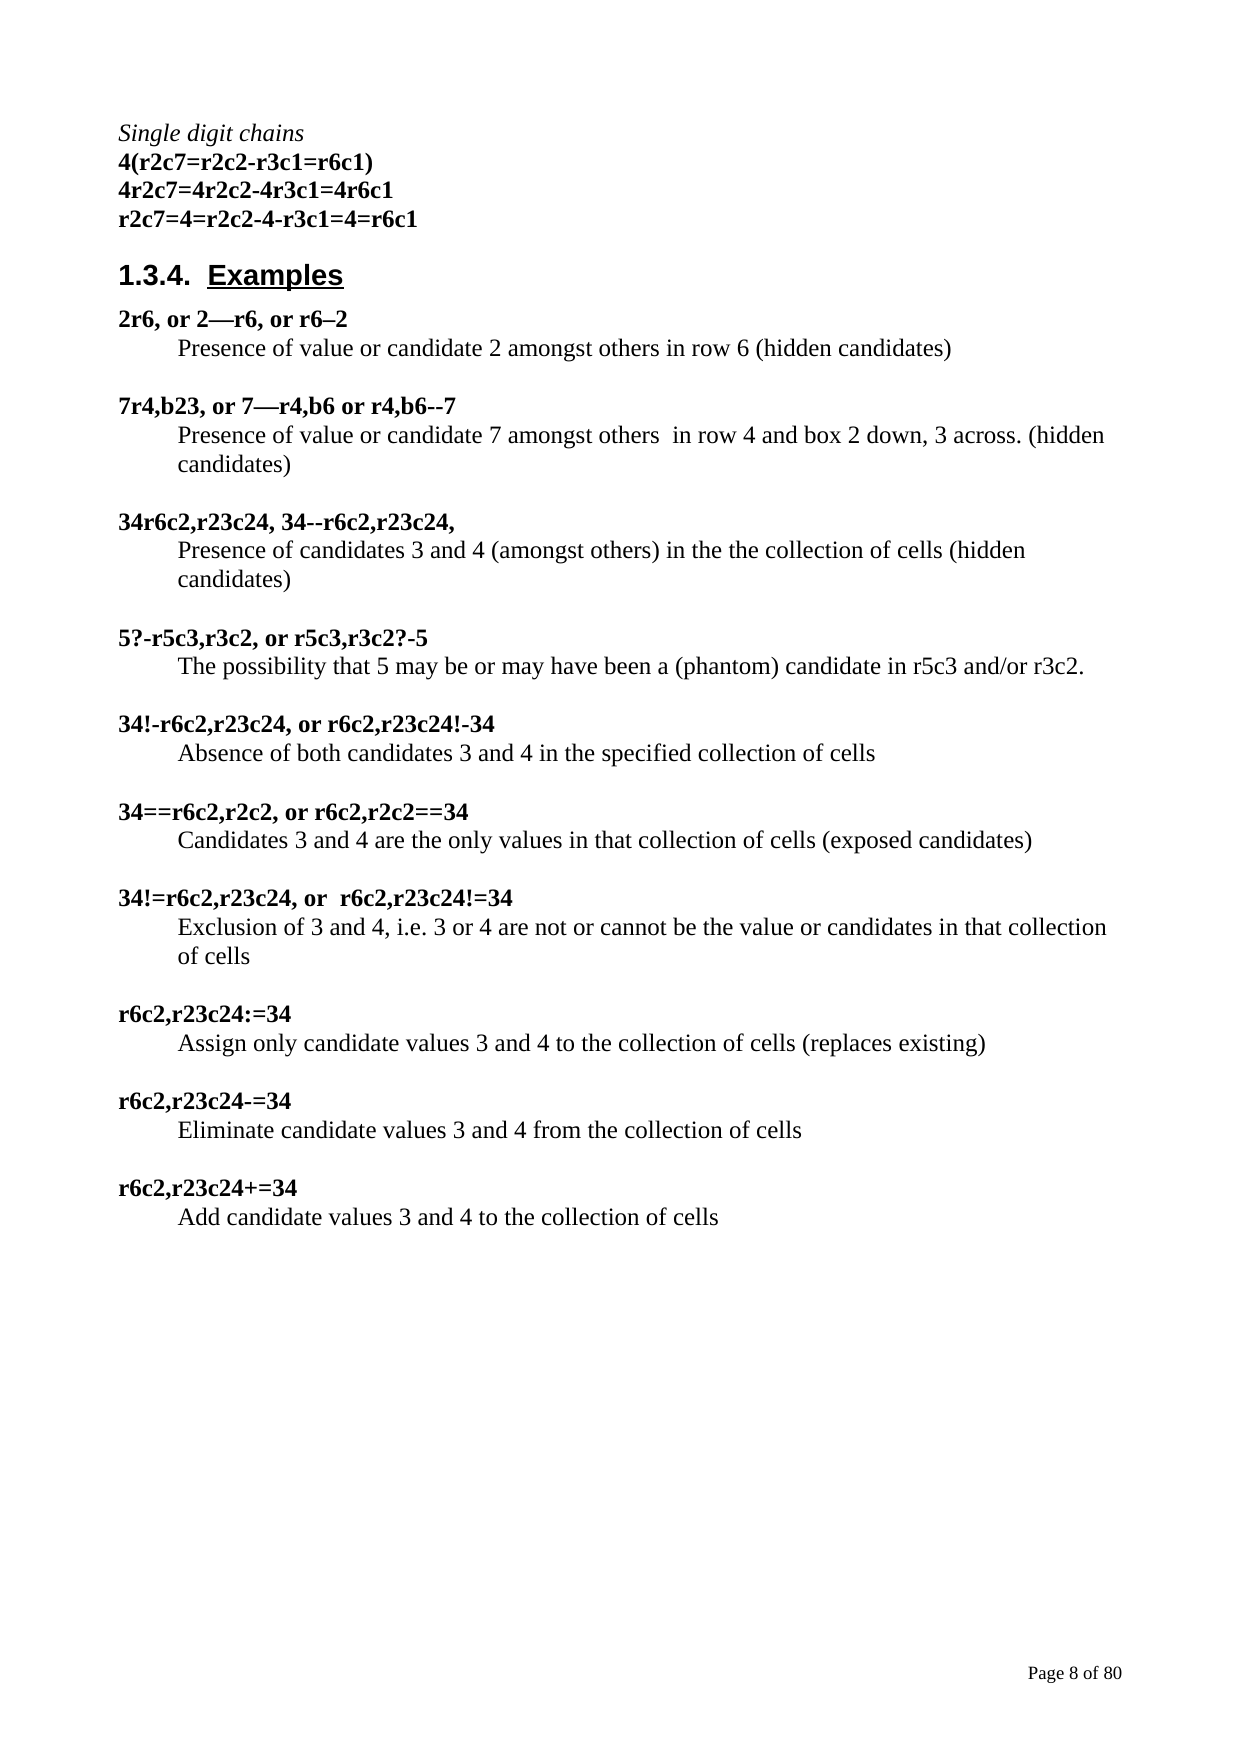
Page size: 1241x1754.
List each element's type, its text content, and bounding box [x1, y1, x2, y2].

list The possibility that 5 may be or may have been a (phantom) candidate in r5c3 and/or r3c2. [177, 651, 1122, 680]
subtitle 4(r2c7=r2c2-r3c1=r6c1) [118, 147, 1122, 176]
subtitle Examples [118, 258, 1122, 292]
text Single digit chains [118, 118, 1122, 147]
subtitle r6c2,r23c24+=34 [118, 1173, 1122, 1202]
subtitle 34!=r6c2,r23c24, or r6c2,r23c24!=34 [118, 883, 1122, 912]
list Exclusion of 3 and 4, i.e. 3 or 4 are not or cannot be the value or candidates in that collection of cells [177, 912, 1122, 970]
list Add candidate values 3 and 4 to the collection of cells [177, 1202, 1122, 1231]
list Candidates 3 and 4 are the only values in that collection of cells (exposed candidates) [177, 825, 1122, 854]
subtitle r6c2,r23c24:=34 [118, 999, 1122, 1028]
subtitle r6c2,r23c24-=34 [118, 1086, 1122, 1115]
list Assign only candidate values 3 and 4 to the collection of cells (replaces existing) [177, 1028, 1122, 1057]
subtitle 34!-r6c2,r23c24, or r6c2,r23c24!-34 [118, 709, 1122, 738]
subtitle 34==r6c2,r2c2, or r6c2,r2c2==34 [118, 797, 1122, 825]
subtitle 5?-r5c3,r3c2, or r5c3,r3c2?-5 [118, 623, 1122, 651]
subtitle 2r6, or 2—r6, or r6–2 [118, 304, 1122, 333]
list Presence of value or candidate 7 amongst others in row 4 and box 2 down, 3 across. (hidden candidates) [177, 420, 1122, 477]
subtitle r2c7=4=r2c2-4-r3c1=4=r6c1 [118, 204, 1122, 233]
list Absence of both candidates 3 and 4 in the specified collection of cells [177, 738, 1122, 767]
subtitle 7r4,b23, or 7—r4,b6 or r4,b6--7 [118, 391, 1122, 420]
list Eliminate candidate values 3 and 4 from the collection of cells [177, 1115, 1122, 1144]
list Presence of value or candidate 2 amongst others in row 6 (hidden candidates) [177, 333, 1122, 362]
list Presence of candidates 3 and 4 (amongst others) in the the collection of cells (hidden candidates) [177, 536, 1122, 593]
subtitle 4r2c7=4r2c2-4r3c1=4r6c1 [118, 176, 1122, 204]
subtitle 34r6c2,r23c24, 34--r6c2,r23c24, [118, 507, 1122, 536]
